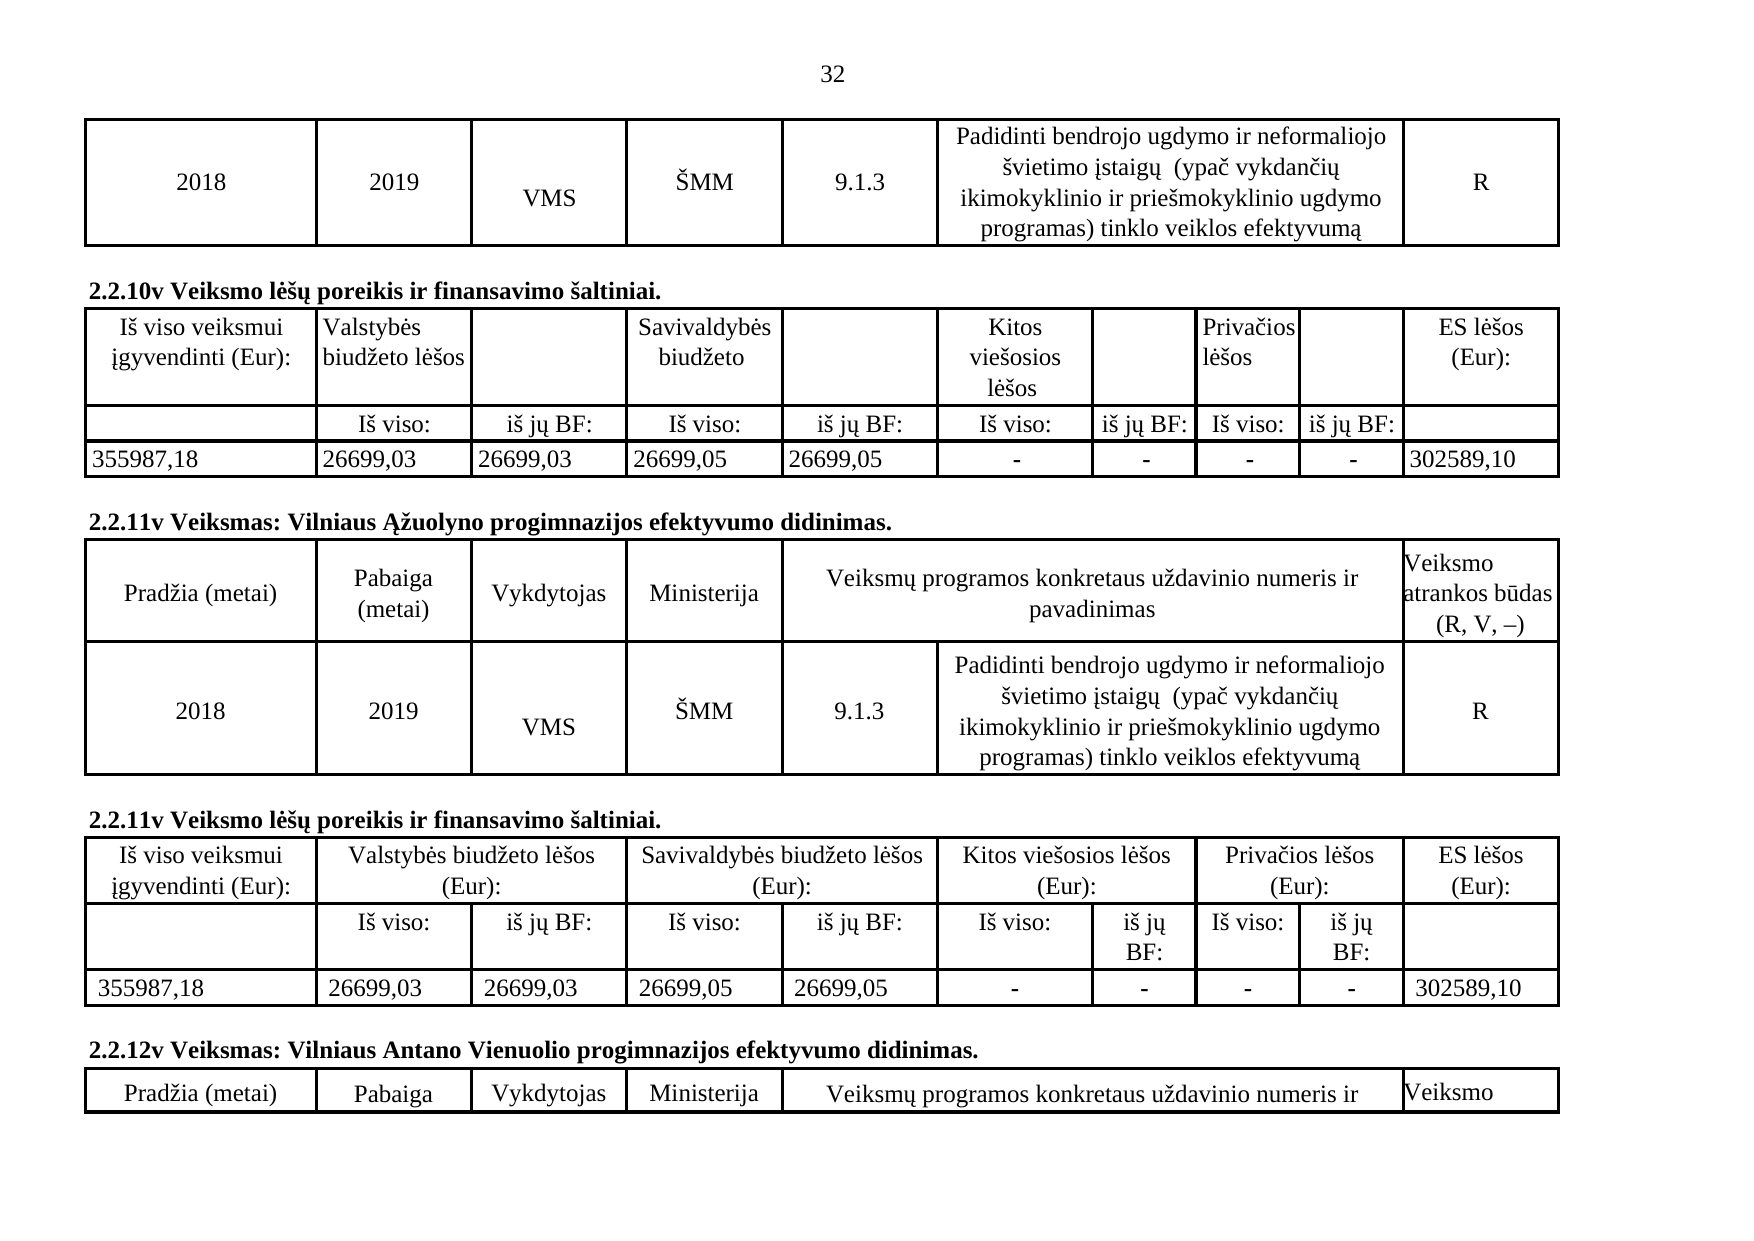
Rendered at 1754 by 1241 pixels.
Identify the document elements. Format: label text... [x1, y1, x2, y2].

table_header Savivaldybės biudžeto lėšos (Eur): [628, 839, 936, 902]
text 2.2.11v Veiksmo lėšų poreikis ir finansavimo šaltiniai. [89, 805, 1577, 834]
table_header Ministerija [628, 541, 781, 640]
table_cell 2019 [318, 121, 470, 244]
table_cell VMS [473, 643, 625, 773]
table_header Valstybės biudžeto lėšos (Eur): [318, 839, 625, 902]
table_cell 355987,18 [87, 971, 315, 1004]
table_cell 26699,05 [784, 971, 936, 1004]
table_header [784, 310, 936, 404]
table_cell 2018 [87, 121, 315, 244]
table_header Iš viso veiksmui įgyvendinti (Eur): [87, 310, 315, 404]
table_cell [87, 905, 315, 968]
table_cell ŠMM [628, 643, 781, 773]
table_cell Iš viso: [1198, 905, 1298, 968]
table_cell - [1094, 443, 1194, 475]
table_cell 355987,18 [87, 443, 315, 475]
table_cell 9.1.3 [784, 643, 936, 773]
table_cell 26699,05 [628, 443, 781, 475]
table_cell Iš viso: [628, 905, 781, 968]
table_cell iš jų BF: [784, 407, 936, 439]
table_cell 26699,03 [318, 443, 470, 475]
table_cell [87, 407, 315, 439]
table_cell Iš viso: [318, 905, 470, 968]
table_cell Padidinti bendrojo ugdymo ir neformaliojo švietimo įstaigų (ypač vykdančių ikimokyklinio ir priešmokyklinio ugdymo programas) tinklo veiklos efektyvumą [939, 643, 1402, 773]
table_header Privačios lėšos [1198, 310, 1298, 404]
table_cell VMS [473, 121, 625, 244]
table_cell iš jų BF: [1094, 407, 1194, 439]
table_header Pradžia (metai) [87, 1070, 315, 1110]
table_cell - [1301, 971, 1402, 1004]
table_header ES lėšos (Eur): [1405, 310, 1557, 404]
table_cell 302589,10 [1405, 443, 1557, 475]
table_cell 26699,03 [318, 971, 470, 1004]
table_cell iš jų BF: [473, 905, 625, 968]
table_cell 9.1.3 [784, 121, 936, 244]
table_cell - [939, 443, 1091, 475]
table_header Pradžia (metai) [87, 541, 315, 640]
table_cell Iš viso: [318, 407, 470, 439]
table_cell - [1198, 971, 1298, 1004]
table_cell 302589,10 [1405, 971, 1557, 1004]
table_cell 26699,03 [473, 443, 625, 475]
table_header Pabaiga (metai) [318, 541, 470, 640]
table_cell iš jų BF: [473, 407, 625, 439]
table_cell R [1405, 643, 1557, 773]
table_header Iš viso veiksmui įgyvendinti (Eur): [87, 839, 315, 902]
table_header ES lėšos (Eur): [1405, 839, 1557, 902]
table_header [1094, 310, 1194, 404]
text 2.2.11v Veiksmas: Vilniaus Ąžuolyno progimnazijos efektyvumo didinimas. [89, 507, 1577, 535]
table_header Kitos viešosios lėšos [939, 310, 1091, 404]
table_cell iš jų BF: [1301, 407, 1402, 439]
table_header Veiksmų programos konkretaus uždavinio numeris ir [784, 1070, 1402, 1110]
table_cell Iš viso: [939, 407, 1091, 439]
table_cell R [1405, 121, 1557, 244]
table_cell ŠMM [628, 121, 781, 244]
table_header Privačios lėšos (Eur): [1198, 839, 1402, 902]
table_cell 2018 [87, 643, 315, 773]
table_cell 26699,03 [473, 971, 625, 1004]
table_header Veiksmo [1405, 1070, 1557, 1110]
table_cell iš jų BF: [784, 905, 936, 968]
table_header Pabaiga [318, 1070, 470, 1110]
table_cell - [1301, 443, 1402, 475]
text 2.2.12v Veiksmas: Vilniaus Antano Vienuolio progimnazijos efektyvumo didinimas. [89, 1036, 1577, 1064]
table_header Valstybės biudžeto lėšos [318, 310, 470, 404]
table_cell Iš viso: [1198, 407, 1298, 439]
table_header Vykdytojas [473, 541, 625, 640]
table_header Veiksmų programos konkretaus uždavinio numeris ir pavadinimas [784, 541, 1402, 640]
table_cell 26699,05 [784, 443, 936, 475]
table_header Veiksmo atrankos būdas (R, V, –) [1405, 541, 1557, 640]
table_cell [1405, 407, 1557, 439]
table_header Kitos viešosios lėšos (Eur): [939, 839, 1194, 902]
table_cell - [1094, 971, 1194, 1004]
table_cell Iš viso: [628, 407, 781, 439]
table_header Ministerija [628, 1070, 781, 1110]
table_cell - [1198, 443, 1298, 475]
table_cell 26699,05 [628, 971, 781, 1004]
table_cell Padidinti bendrojo ugdymo ir neformaliojo švietimo įstaigų (ypač vykdančių ikimokyklinio ir priešmokyklinio ugdymo programas) tinklo veiklos efektyvumą [939, 121, 1402, 244]
text 2.2.10v Veiksmo lėšų poreikis ir finansavimo šaltiniai. [89, 276, 1577, 305]
table_cell iš jų BF: [1301, 905, 1402, 968]
table_header Vykdytojas [473, 1070, 625, 1110]
table_header [473, 310, 625, 404]
table_cell [1405, 905, 1557, 968]
table_cell Iš viso: [939, 905, 1091, 968]
table_header [1301, 310, 1402, 404]
table_header Savivaldybės biudžeto [628, 310, 781, 404]
table_cell - [939, 971, 1091, 1004]
table_cell iš jų BF: [1094, 905, 1194, 968]
table_cell 2019 [318, 643, 470, 773]
